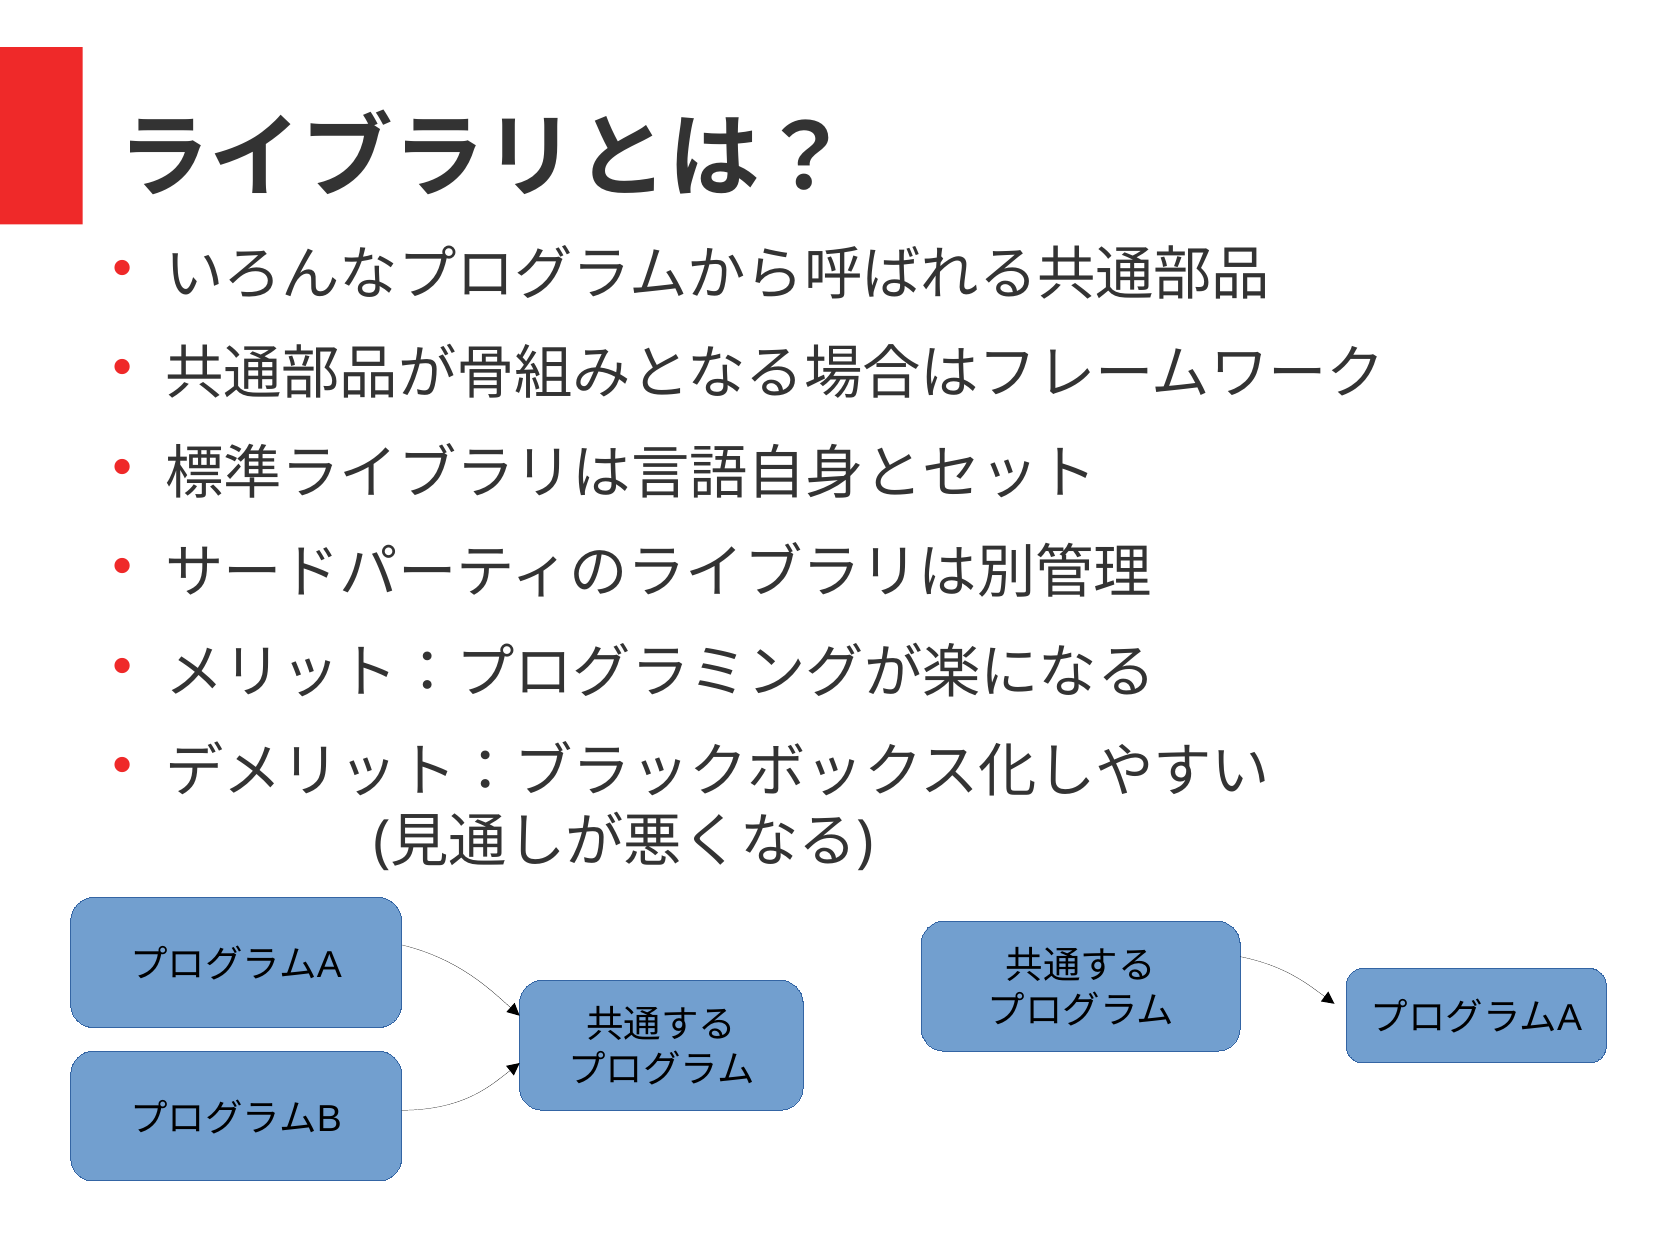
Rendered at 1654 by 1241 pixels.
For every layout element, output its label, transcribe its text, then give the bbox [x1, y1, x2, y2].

text_box プログラムA [1346, 968, 1607, 1063]
text_box プログラムA [70, 897, 402, 1028]
text_box 共通する プログラム [519, 980, 804, 1111]
text_box ライブラリとは？ [118, 49, 1571, 257]
text_box いろんなプログラムから呼ばれる共通部品 共通部品が骨組みとなる場合はフレームワーク 標準ライブラリは言語自身とセット サードパーティのライブラリは別管理 メリット：プログラミングが楽になる デメリット：ブラックボックス化しやすい (見通しが悪くなる) [94, 236, 1512, 579]
text_box プログラムB [70, 1051, 402, 1181]
text_box 共通する プログラム [921, 921, 1241, 1052]
